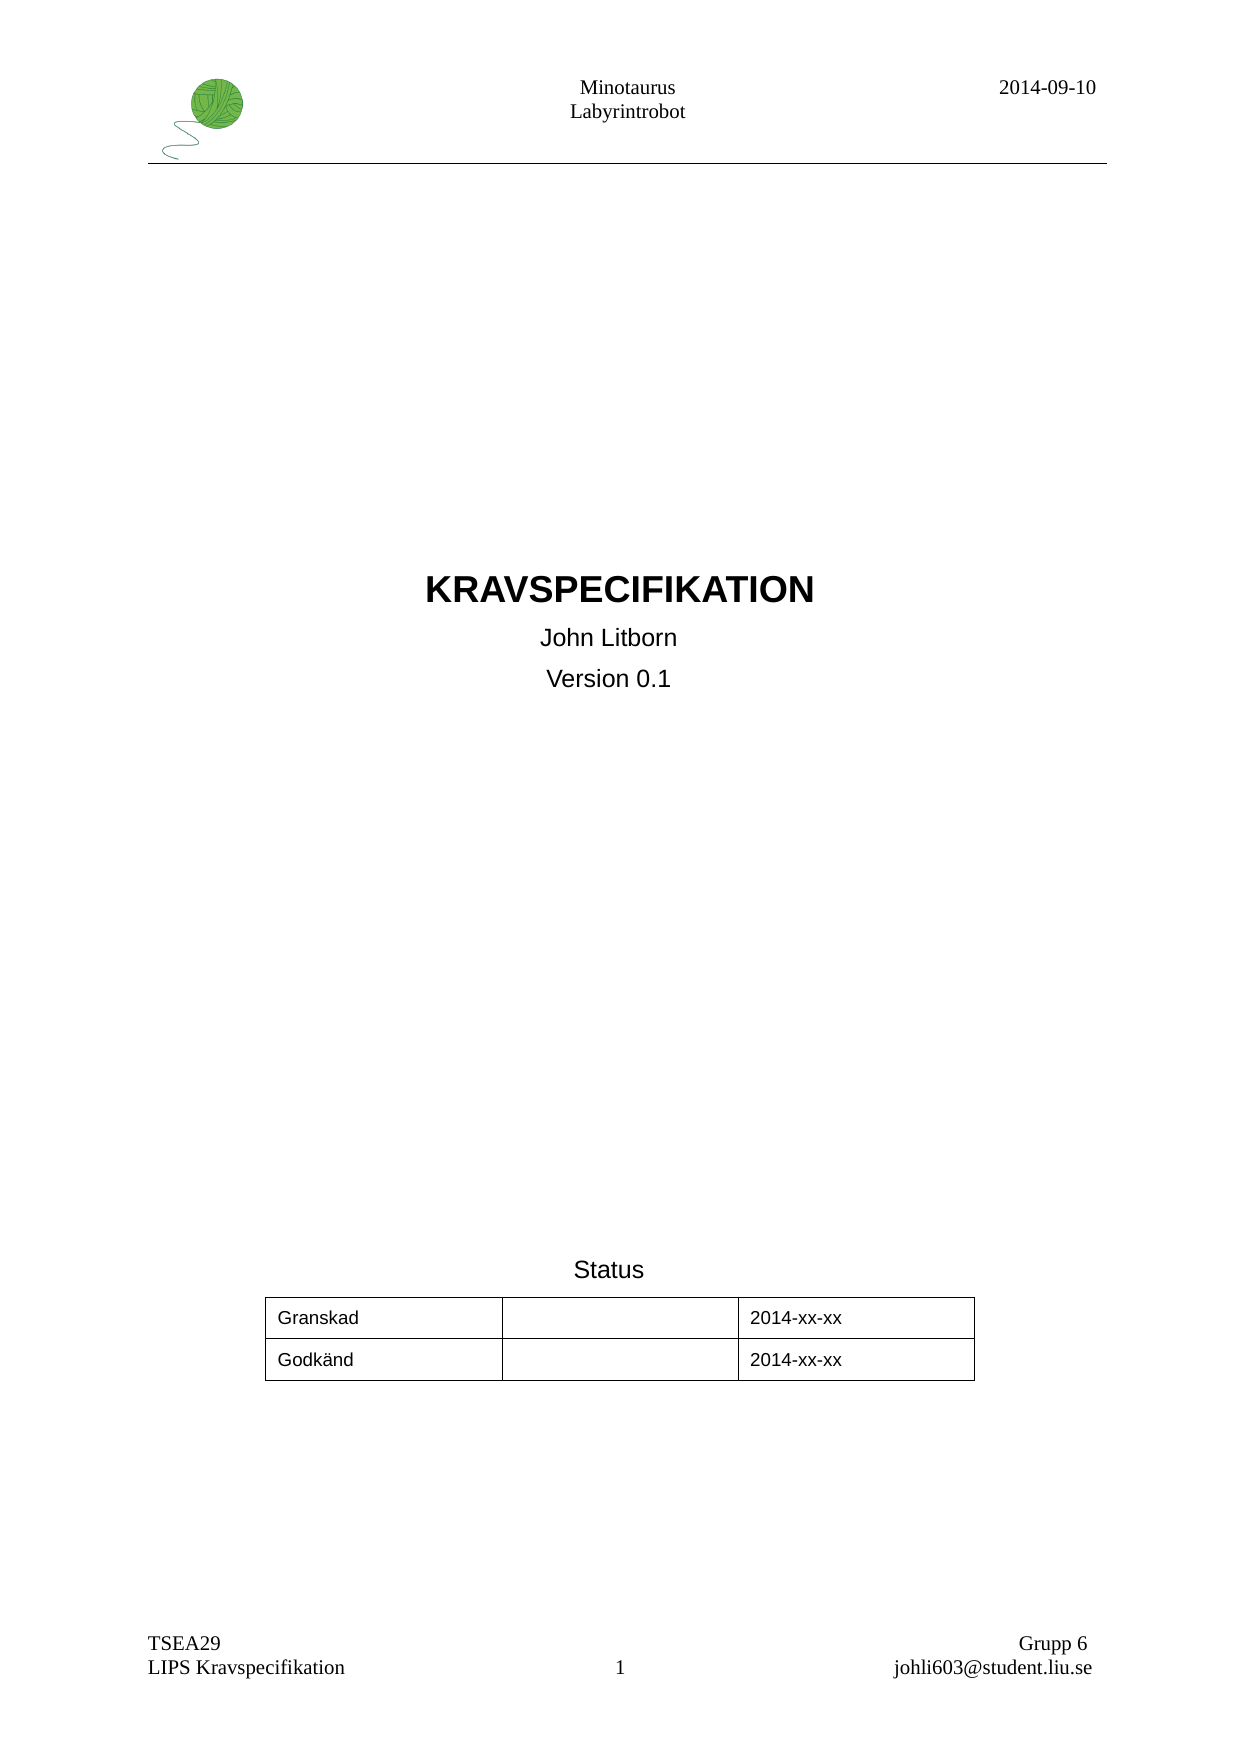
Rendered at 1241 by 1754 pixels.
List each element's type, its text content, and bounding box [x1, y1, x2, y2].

table_cell Godkänd [266, 1339, 502, 1380]
table_header Granskad [266, 1298, 502, 1338]
picture [159, 75, 248, 163]
text Version 0.1 [154, 664, 1063, 693]
table_cell 2014-xx-xx [739, 1339, 974, 1380]
table_header [503, 1298, 738, 1338]
text John Litborn [154, 623, 1063, 652]
text Status [154, 1255, 1063, 1284]
text KRAVSPECIFIKATION [148, 567, 1092, 610]
table_cell [503, 1339, 738, 1380]
table_header 2014-xx-xx [739, 1298, 974, 1338]
